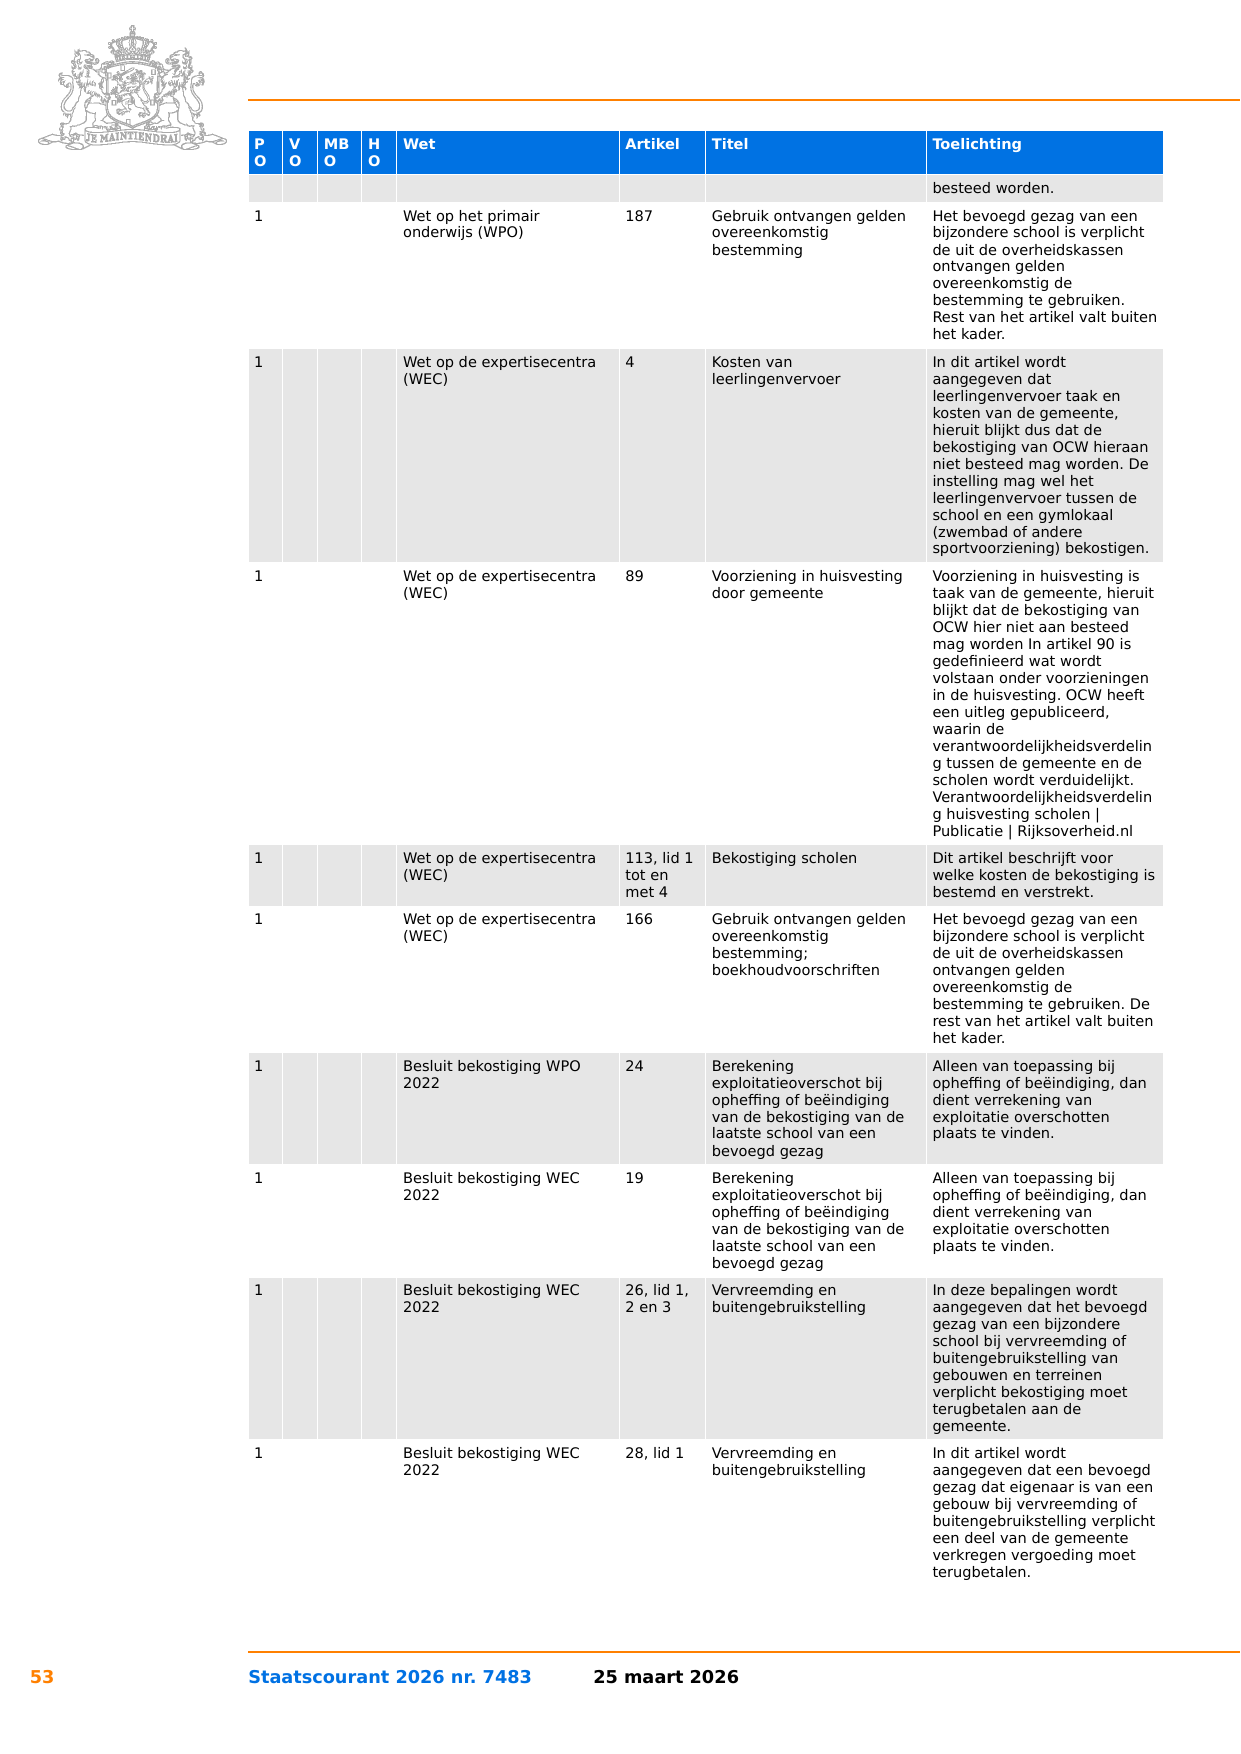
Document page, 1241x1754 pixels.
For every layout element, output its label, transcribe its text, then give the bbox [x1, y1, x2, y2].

table_cell In dit artikel wordt aangegeven dat een bevoegd gezag dat eigenaar is van een gebouw bij vervreemding of buitengebruikstelling verplicht een deel van de gemeente verkregen vergoeding moet terugbetalen. [927, 1441, 1163, 1586]
table_cell [318, 1165, 361, 1276]
table_header Toelichting [927, 131, 1163, 174]
table_cell 1 [249, 203, 282, 348]
table_cell [318, 203, 361, 348]
table_cell Kosten van leerlingenvervoer [706, 349, 926, 562]
table_cell 89 [620, 563, 705, 844]
table_cell Alleen van toepassing bij opheffing of beëindiging, dan dient verrekening van exploitatie overschotten plaats te vinden. [927, 1165, 1163, 1276]
table_cell In dit artikel wordt aangegeven dat leerlingenvervoer taak en kosten van de gemeente, hieruit blijkt dus dat de bekostiging van OCW hieraan niet besteed mag worden. De instelling mag wel het leerlingenvervoer tussen de school en een gymlokaal (zwembad of andere sportvoorziening) bekostigen. [927, 349, 1163, 562]
table_cell [283, 349, 317, 562]
table_cell [362, 845, 396, 906]
table_cell [249, 175, 282, 202]
table_cell Dit artikel beschrijft voor welke kosten de bekostiging is bestemd en verstrekt. [927, 845, 1163, 906]
table_cell Wet op de expertisecentra (WEC) [397, 349, 619, 562]
table_cell Wet op de expertisecentra (WEC) [397, 907, 619, 1052]
table_cell [362, 349, 396, 562]
table_cell [362, 563, 396, 844]
table_cell Bekostiging scholen [706, 845, 926, 906]
table_cell [362, 1053, 396, 1164]
table_cell Wet op de expertisecentra (WEC) [397, 845, 619, 906]
table_cell 1 [249, 1053, 282, 1164]
table_header PO [249, 131, 282, 174]
table_cell 26, lid 1, 2 en 3 [620, 1278, 705, 1439]
table_cell [397, 175, 619, 202]
table_cell Gebruik ontvangen gelden overeenkomstig bestemming; boekhoudvoorschriften [706, 907, 926, 1052]
table_header Wet [397, 131, 619, 174]
table_cell [362, 1278, 396, 1439]
table_cell Voorziening in huisvesting door gemeente [706, 563, 926, 844]
table_header VO [283, 131, 317, 174]
table_cell Besluit bekostiging WPO 2022 [397, 1053, 619, 1164]
table_cell Wet op het primair onderwijs (WPO) [397, 203, 619, 348]
table_cell [283, 563, 317, 844]
table_cell Gebruik ontvangen gelden overeenkomstig bestemming [706, 203, 926, 348]
table_cell [318, 1053, 361, 1164]
table_cell [362, 175, 396, 202]
table_cell [362, 907, 396, 1052]
table_cell Wet op de expertisecentra (WEC) [397, 563, 619, 844]
table_cell 28, lid 1 [620, 1441, 705, 1586]
table_cell 1 [249, 1441, 282, 1586]
table_header MBO [318, 131, 361, 174]
table_cell [283, 1165, 317, 1276]
table_cell [362, 1165, 396, 1276]
table_cell Vervreemding en buitengebruikstelling [706, 1441, 926, 1586]
table_cell In deze bepalingen wordt aangegeven dat het bevoegd gezag van een bijzondere school bij vervreemding of buitengebruikstelling van gebouwen en terreinen verplicht bekostiging moet terugbetalen aan de gemeente. [927, 1278, 1163, 1439]
table_cell [283, 1441, 317, 1586]
table_cell 1 [249, 1278, 282, 1439]
table_cell [283, 1278, 317, 1439]
table_cell 187 [620, 203, 705, 348]
table_cell 4 [620, 349, 705, 562]
table_cell [362, 203, 396, 348]
table_cell 1 [249, 1165, 282, 1276]
table_cell Berekening exploitatieoverschot bij opheffing of beëindiging van de bekostiging van de laatste school van een bevoegd gezag [706, 1165, 926, 1276]
table_cell Berekening exploitatieoverschot bij opheffing of beëindiging van de bekostiging van de laatste school van een bevoegd gezag [706, 1053, 926, 1164]
table_cell 1 [249, 349, 282, 562]
table_cell 113, lid 1 tot en met 4 [620, 845, 705, 906]
table_header Artikel [620, 131, 705, 174]
table_cell [318, 563, 361, 844]
table_cell [362, 1441, 396, 1586]
table_cell 1 [249, 907, 282, 1052]
table_header HO [362, 131, 396, 174]
table_cell 166 [620, 907, 705, 1052]
table_cell Vervreemding en buitengebruikstelling [706, 1278, 926, 1439]
table_cell [706, 175, 926, 202]
table_cell [318, 349, 361, 562]
table_header Titel [706, 131, 926, 174]
table_cell [620, 175, 705, 202]
table_cell Besluit bekostiging WEC 2022 [397, 1278, 619, 1439]
table_cell [283, 175, 317, 202]
table_cell Het bevoegd gezag van een bijzondere school is verplicht de uit de overheidskassen ontvangen gelden overeenkomstig de bestemming te gebruiken. Rest van het artikel valt buiten het kader. [927, 203, 1163, 348]
table_cell [318, 845, 361, 906]
table_cell [318, 1278, 361, 1439]
table_cell [283, 907, 317, 1052]
table_cell besteed worden. [927, 175, 1163, 202]
table_cell Besluit bekostiging WEC 2022 [397, 1165, 619, 1276]
table_cell [318, 175, 361, 202]
picture [38, 25, 227, 150]
table_cell [283, 1053, 317, 1164]
table_cell [318, 907, 361, 1052]
table_cell 19 [620, 1165, 705, 1276]
table_cell 1 [249, 845, 282, 906]
table_cell 1 [249, 563, 282, 844]
table_cell [283, 203, 317, 348]
table_cell Besluit bekostiging WEC 2022 [397, 1441, 619, 1586]
table_cell Voorziening in huisvesting is taak van de gemeente, hieruit blijkt dat de bekostiging van OCW hier niet aan besteed mag worden In artikel 90 is gedefinieerd wat wordt volstaan onder voorzieningen in de huisvesting. OCW heeft een uitleg gepubliceerd, waarin de verantwoordelijkheidsverdeling tussen de gemeente en de scholen wordt verduidelijkt. Verantwoordelijkheidsverdeling huisvesting scholen | Publicatie | Rijksoverheid.nl [927, 563, 1163, 844]
table_cell 24 [620, 1053, 705, 1164]
table_cell Het bevoegd gezag van een bijzondere school is verplicht de uit de overheidskassen ontvangen gelden overeenkomstig de bestemming te gebruiken. De rest van het artikel valt buiten het kader. [927, 907, 1163, 1052]
table_cell [318, 1441, 361, 1586]
table_cell Alleen van toepassing bij opheffing of beëindiging, dan dient verrekening van exploitatie overschotten plaats te vinden. [927, 1053, 1163, 1164]
table_cell [283, 845, 317, 906]
